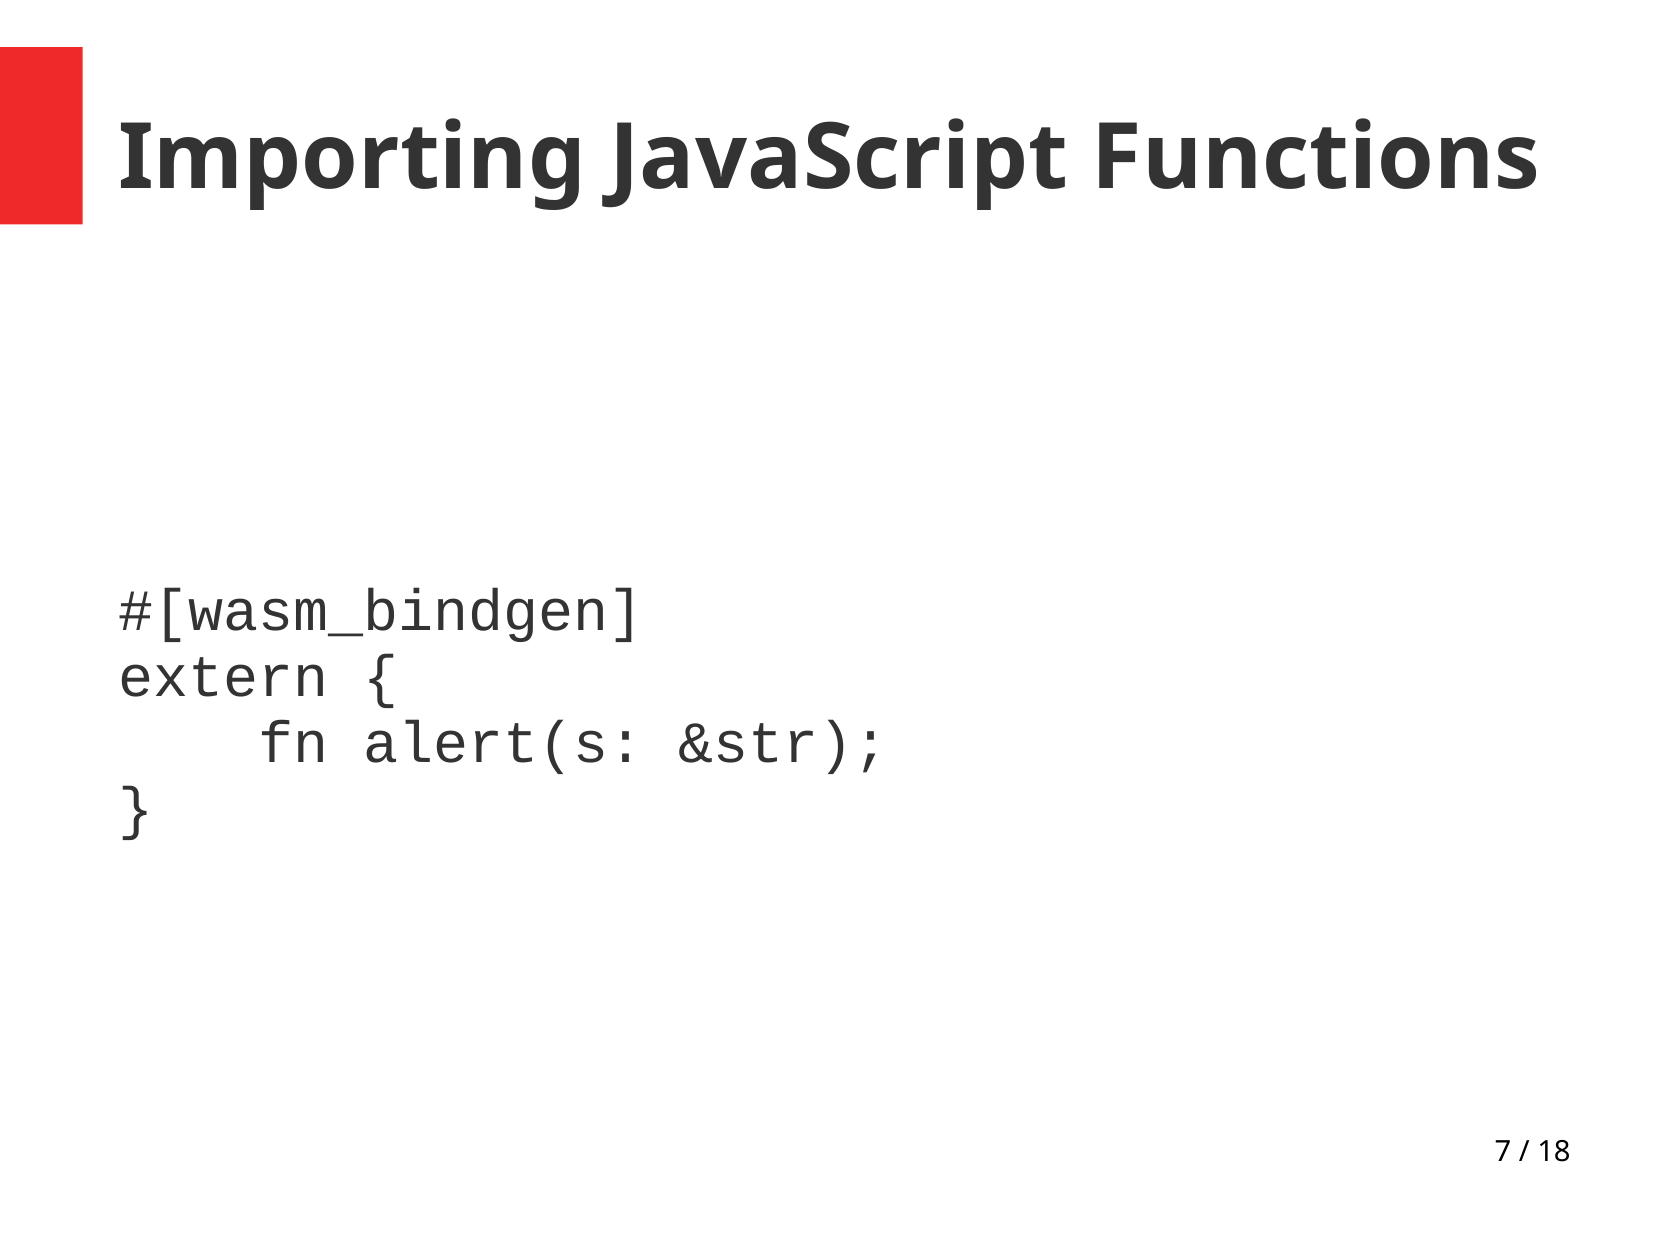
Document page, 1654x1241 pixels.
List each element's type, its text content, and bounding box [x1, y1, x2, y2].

list #[wasm_bindgen] extern { fn alert(s: &str); } [118, 354, 1536, 1074]
title Importing JavaScript Functions [118, 45, 1571, 260]
